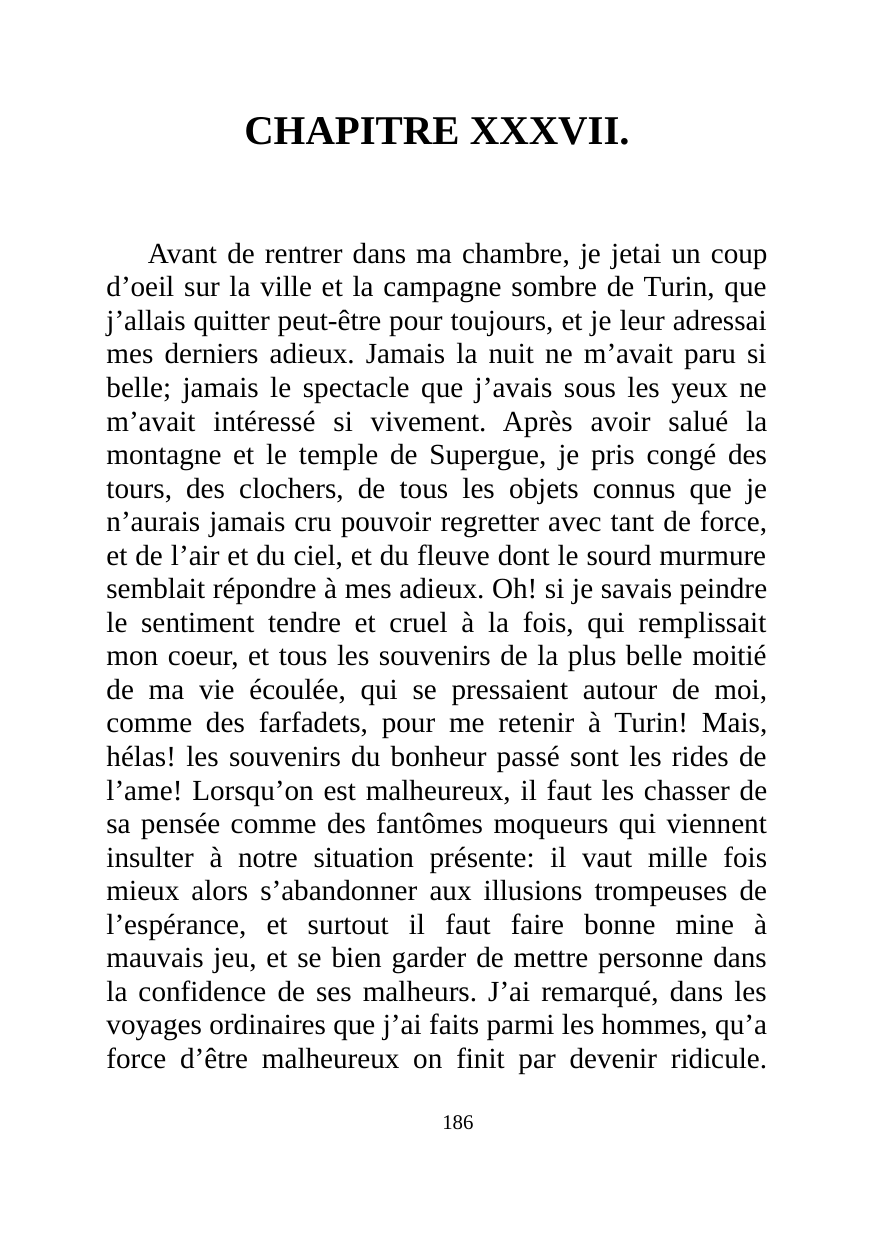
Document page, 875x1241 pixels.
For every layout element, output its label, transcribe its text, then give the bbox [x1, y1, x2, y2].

text Avant de rentrer dans ma chambre, je jetai un coup d’oeil sur la ville et la campagne sombre de Turin, que j’allais quitter peut-être pour toujours, et je leur adressai mes derniers adieux. Jamais la nuit ne m’avait paru si belle; jamais le spectacle que j’avais sous les yeux ne m’avait intéressé si vivement. Après avoir salué la montagne et le temple de Supergue, je pris congé des tours, des clochers, de tous les objets connus que je n’aurais jamais cru pouvoir regretter avec tant de force, et de l’air et du ciel, et du fleuve dont le sourd murmure semblait répondre à mes adieux. Oh! si je savais peindre le sentiment tendre et cruel à la fois, qui remplissait mon coeur, et tous les souvenirs de la plus belle moitié de ma vie écoulée, qui se pressaient autour de moi, comme des farfadets, pour me retenir à Turin! Mais, hélas! les souvenirs du bonheur passé sont les rides de l’ame! Lorsqu’on est malheureux, il faut les chasser de sa pensée comme des fantômes moqueurs qui viennent insulter à notre situation présente: il vaut mille fois mieux alors s’abandonner aux illusions trompeuses de l’espérance, et surtout il faut faire bonne mine à mauvais jeu, et se bien garder de mettre personne dans la confidence de ses malheurs. J’ai remarqué, dans les voyages ordinaires que j’ai faits parmi les hommes, qu’a force d’être malheureux on finit par devenir ridicule. [106, 236, 768, 1074]
subtitle CHAPITRE XXXVII. [106, 106, 768, 153]
